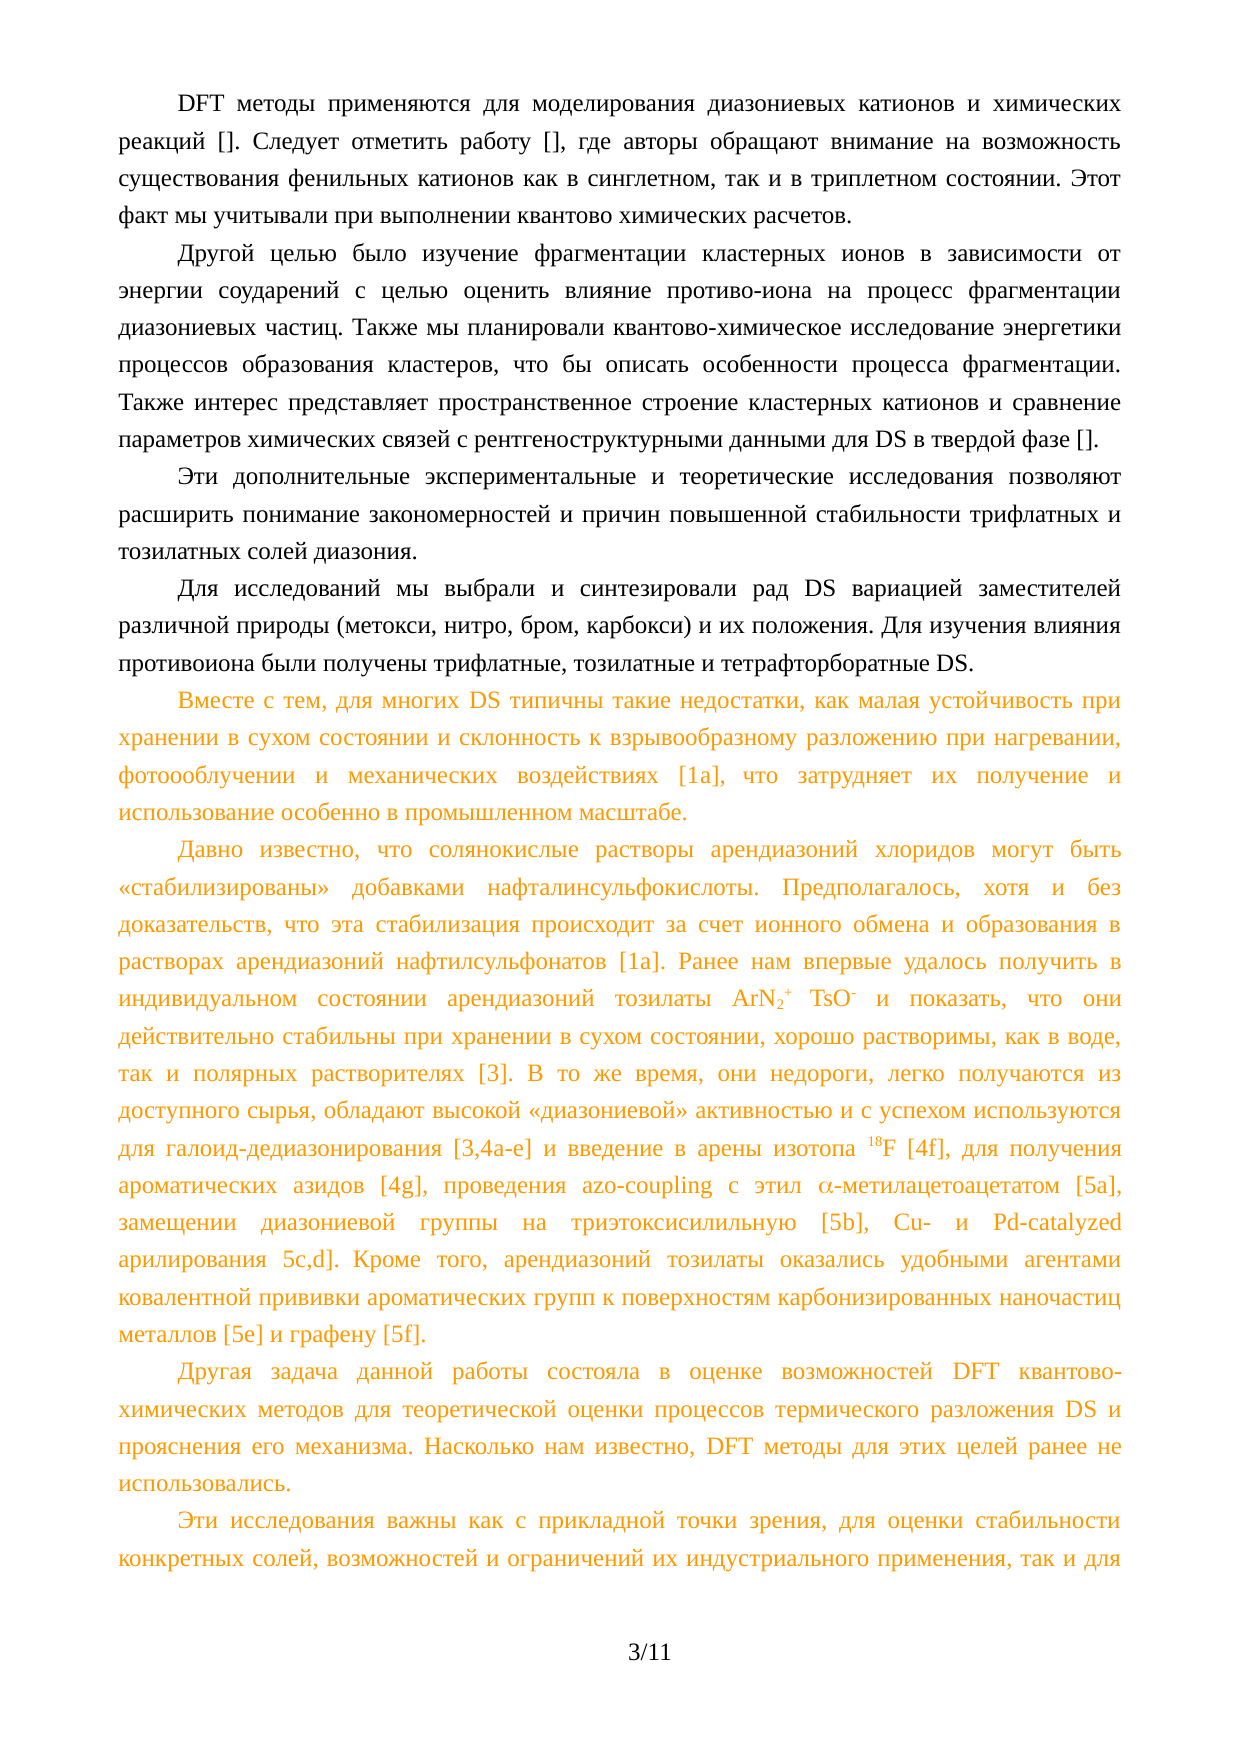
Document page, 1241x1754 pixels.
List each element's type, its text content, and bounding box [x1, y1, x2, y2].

text Другая задача данной работы состояла в оценке возможностей DFT квантово-химических методов для теоретической оценки процессов термического разложения DS и прояснения его механизма. Насколько нам известно, DFT методы для этих целей ранее не использовались. [118, 1356, 1122, 1497]
text Эти исследования важны как с прикладной точки зрения, для оценки стабильности конкретных солей, возможностей и ограничений их индустриального применения, так и для [118, 1506, 1122, 1572]
list Эти дополнительные экспериментальные и теоретические исследования позволяют расширить понимание закономерностей и причин повышенной стабильности трифлатных и тозилатных солей диазония. [118, 461, 1122, 565]
list Для исследований мы выбрали и синтезировали рад DS вариацией заместителей различной природы (метокси, нитро, бром, карбокси) и их положения. Для изучения влияния противоиона были получены трифлатные, тозилатные и тетрафторборатные DS. [118, 573, 1122, 677]
text Давно известно, что солянокислые растворы арендиазоний хлоридов могут быть «стабилизированы» добавками нафталинсульфокислоты. Предполагалось, хотя и без доказательств, что эта стабилизация происходит за счет ионного обмена и образования в растворах арендиазоний нафтилсульфонатов [1a]. Ранее нам впервые удалось получить в индивидуальном состоянии арендиазоний тозилаты ArN2+ TsO- и показать, что они действительно стабильны при хранении в сухом состоянии, хорошо растворимы, как в воде, так и полярных растворителях [3]. В то же время, они недороги, легко получаются из доступного сырья, обладают высокой «диазониевой» активностью и с успехом используются для галоид-дедиазонирования [3,4a-e] и введение в арены изотопа 18F [4f], для получения ароматических азидов [4g], проведения azo-coupling с этил -метилацетоацетатом [5a], замещении диазониевой группы на триэтоксисилильную [5b], Cu- и Pd-catalyzed арилирования 5c,d]. Кроме того, арендиазоний тозилаты оказались удобными агентами ковалентной прививки ароматических групп к поверхностям карбонизированных наночастиц металлов [5e] и графену [5f]. [118, 834, 1122, 1348]
list DFT методы применяются для моделирования диазониевых катионов и химических реакций []. Следует отметить работу [], где авторы обращают внимание на возможность существования фенильных катионов как в синглетном, так и в триплетном состоянии. Этот факт мы учитывали при выполнении квантово химических расчетов. [118, 88, 1122, 229]
list Другой целью было изучение фрагментации кластерных ионов в зависимости от энергии соударений с целью оценить влияние противо-иона на процесс фрагментации диазониевых частиц. Также мы планировали квантово-химическое исследование энергетики процессов образования кластеров, что бы описать особенности процесса фрагментации. Также интерес представляет пространственное строение кластерных катионов и сравнение параметров химических связей с рентгеноструктурными данными для DS в твердой фазе []. [118, 238, 1122, 453]
text Вместе с тем, для многих DS типичны такие недостатки, как малая устойчивость при хранении в сухом состоянии и склонность к взрывообразному разложению при нагревании, фотоооблучении и механических воздействиях [1a], что затрудняет их получение и использование особенно в промышленном масштабе. [118, 685, 1122, 826]
